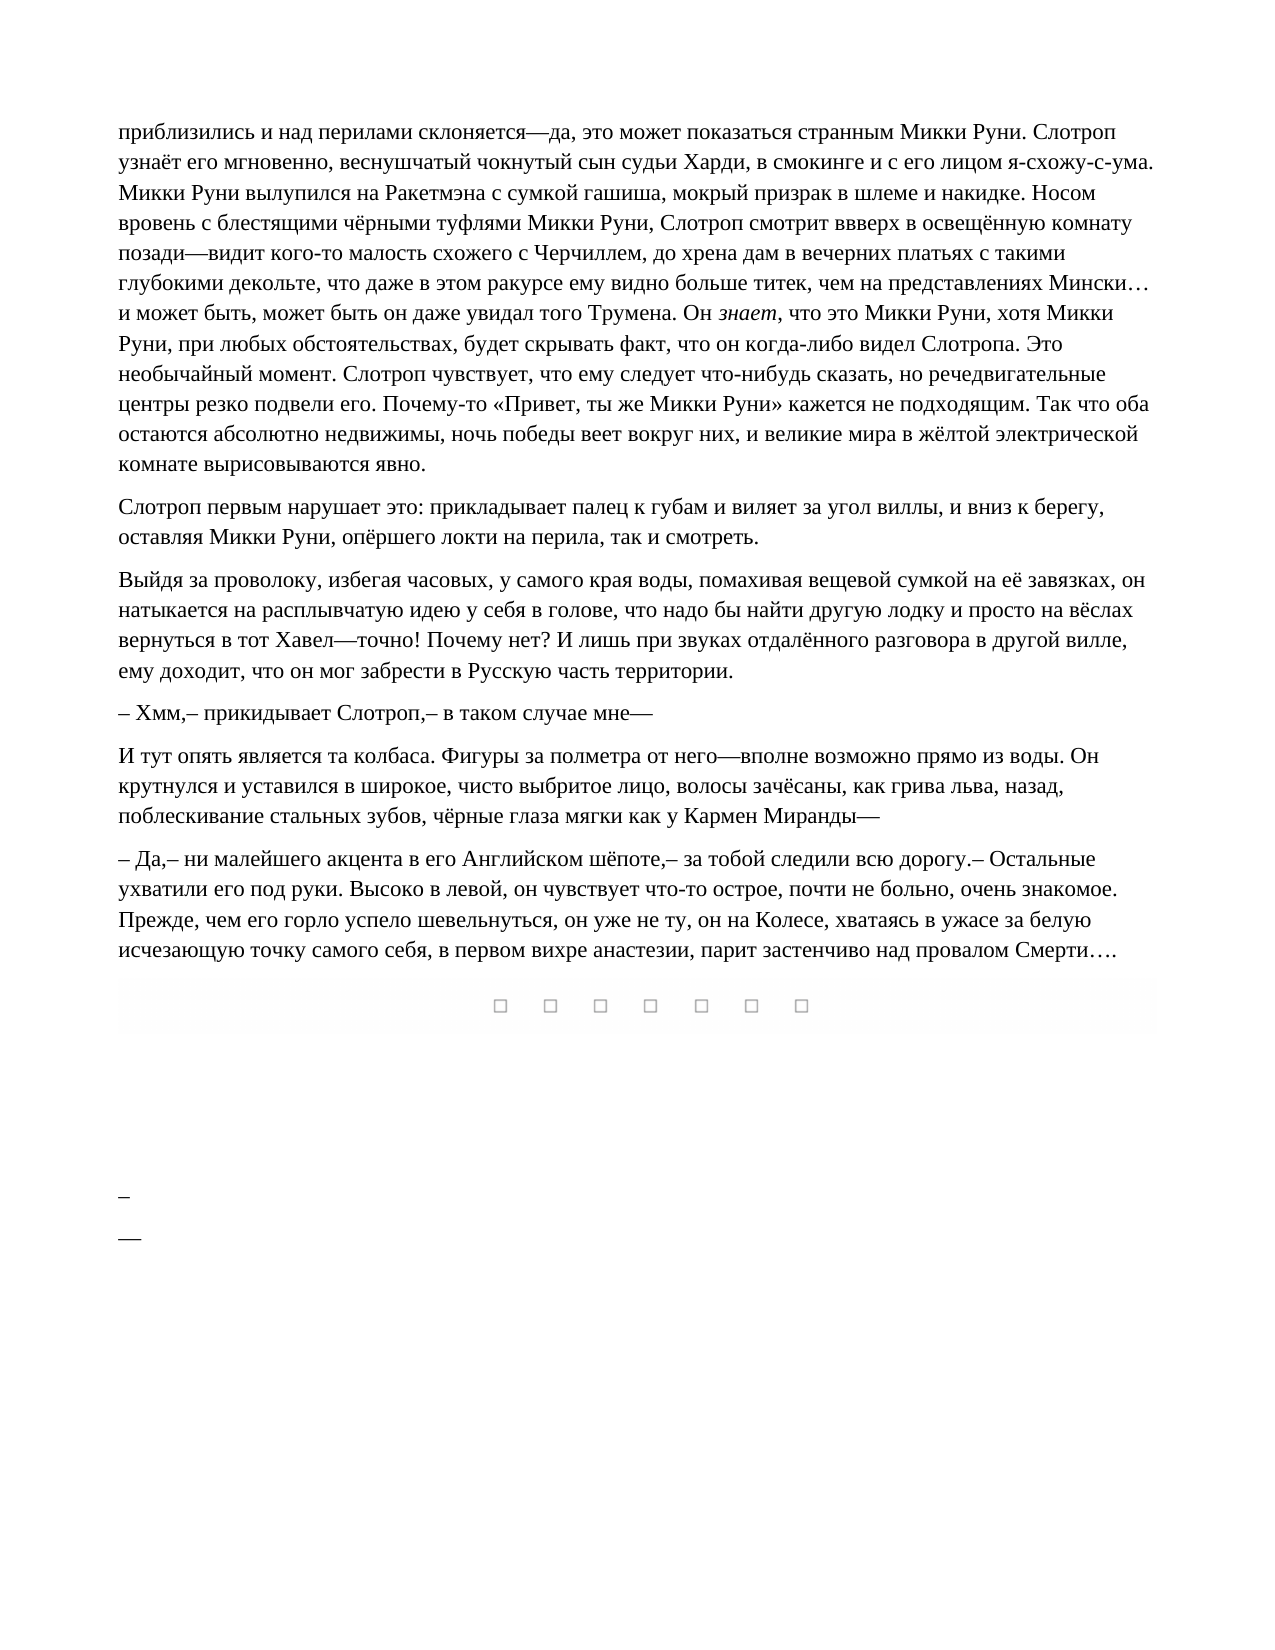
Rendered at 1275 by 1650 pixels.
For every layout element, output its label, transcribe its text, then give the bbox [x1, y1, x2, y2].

text — [118, 1224, 1157, 1251]
text И тут опять является та колбаса. Фигуры за полметра от него—вполне возможно прямо из воды. Он крутнулся и уставился в широкое, чисто выбритое лицо, волосы зачёсаны, как грива льва, назад, поблескивание стальных зубов, чёрные глаза мягки как у Кармен Миранды— [118, 742, 1157, 829]
text приблизились и над перилами склоняется—да, это может показаться странным Микки Руни. Слотроп узнаёт его мгновенно, веснушчатый чокнутый сын судьи Харди, в смокинге и с его лицом я-схожу-с-ума. Микки Руни вылупился на Ракетмэна с сумкой гашиша, мокрый призрак в шлеме и накидке. Носом вровень с блестящими чёрными туфлями Микки Руни, Слотроп смотрит ввверх в освещённую комнату позади—видит кого-то малость схожего с Черчиллем, до хрена дам в вечерних платьях с такими глубокими декольте, что даже в этом ракурсе ему видно больше титек, чем на представлениях Мински… и может быть, может быть он даже увидал того Трумена. Он знает, что это Микки Руни, хотя Микки Руни, при любых обстоятельствах, будет скрывать факт, что он когда-либо видел Слотропа. Это необычайный момент. Слотроп чувствует, что ему следует что-нибудь сказать, но речедвигательные центры резко подвели его. Почему-то «Привет, ты же Микки Руни» кажется не подходящим. Так что оба остаются абсолютно недвижимы, ночь победы веет вокруг них, и великие мира в жёлтой электрической комнате вырисовываются явно. [118, 118, 1157, 477]
text Выйдя за проволоку, избегая часовых, у самого края воды, помахивая вещевой сумкой на её завязках, он натыкается на расплывчатую идею у себя в голове, что надо бы найти другую лодку и просто на вёслах вернуться в тот Хавел—точно! Почему нет? И лишь при звуках отдалённого разговора в другой вилле, ему доходит, что он мог забрести в Русскую часть территории. [118, 566, 1157, 683]
text – [118, 1182, 1157, 1208]
text – Хмм,– прикидывает Слотроп,– в таком случае мне— [118, 699, 1157, 726]
picture [118, 978, 1157, 1034]
text – Да,– ни малейшего акцента в его Английском шёпоте,– за тобой следили всю дорогу.– Остальные ухватили его под руки. Высоко в левой, он чувствует что-то острое, почти не больно, очень знакомое. Прежде, чем его горло успело шевельнуться, он уже не ту, он на Колесе, хватаясь в ужасе за белую исчезающую точку самого себя, в первом вихре анастезии, парит застенчиво над провалом Смерти…. [118, 845, 1157, 962]
text Слотроп первым нарушает это: прикладывает палец к губам и виляет за угол виллы, и вниз к берегу, оставляя Микки Руни, опёршего локти на перила, так и смотреть. [118, 493, 1157, 550]
